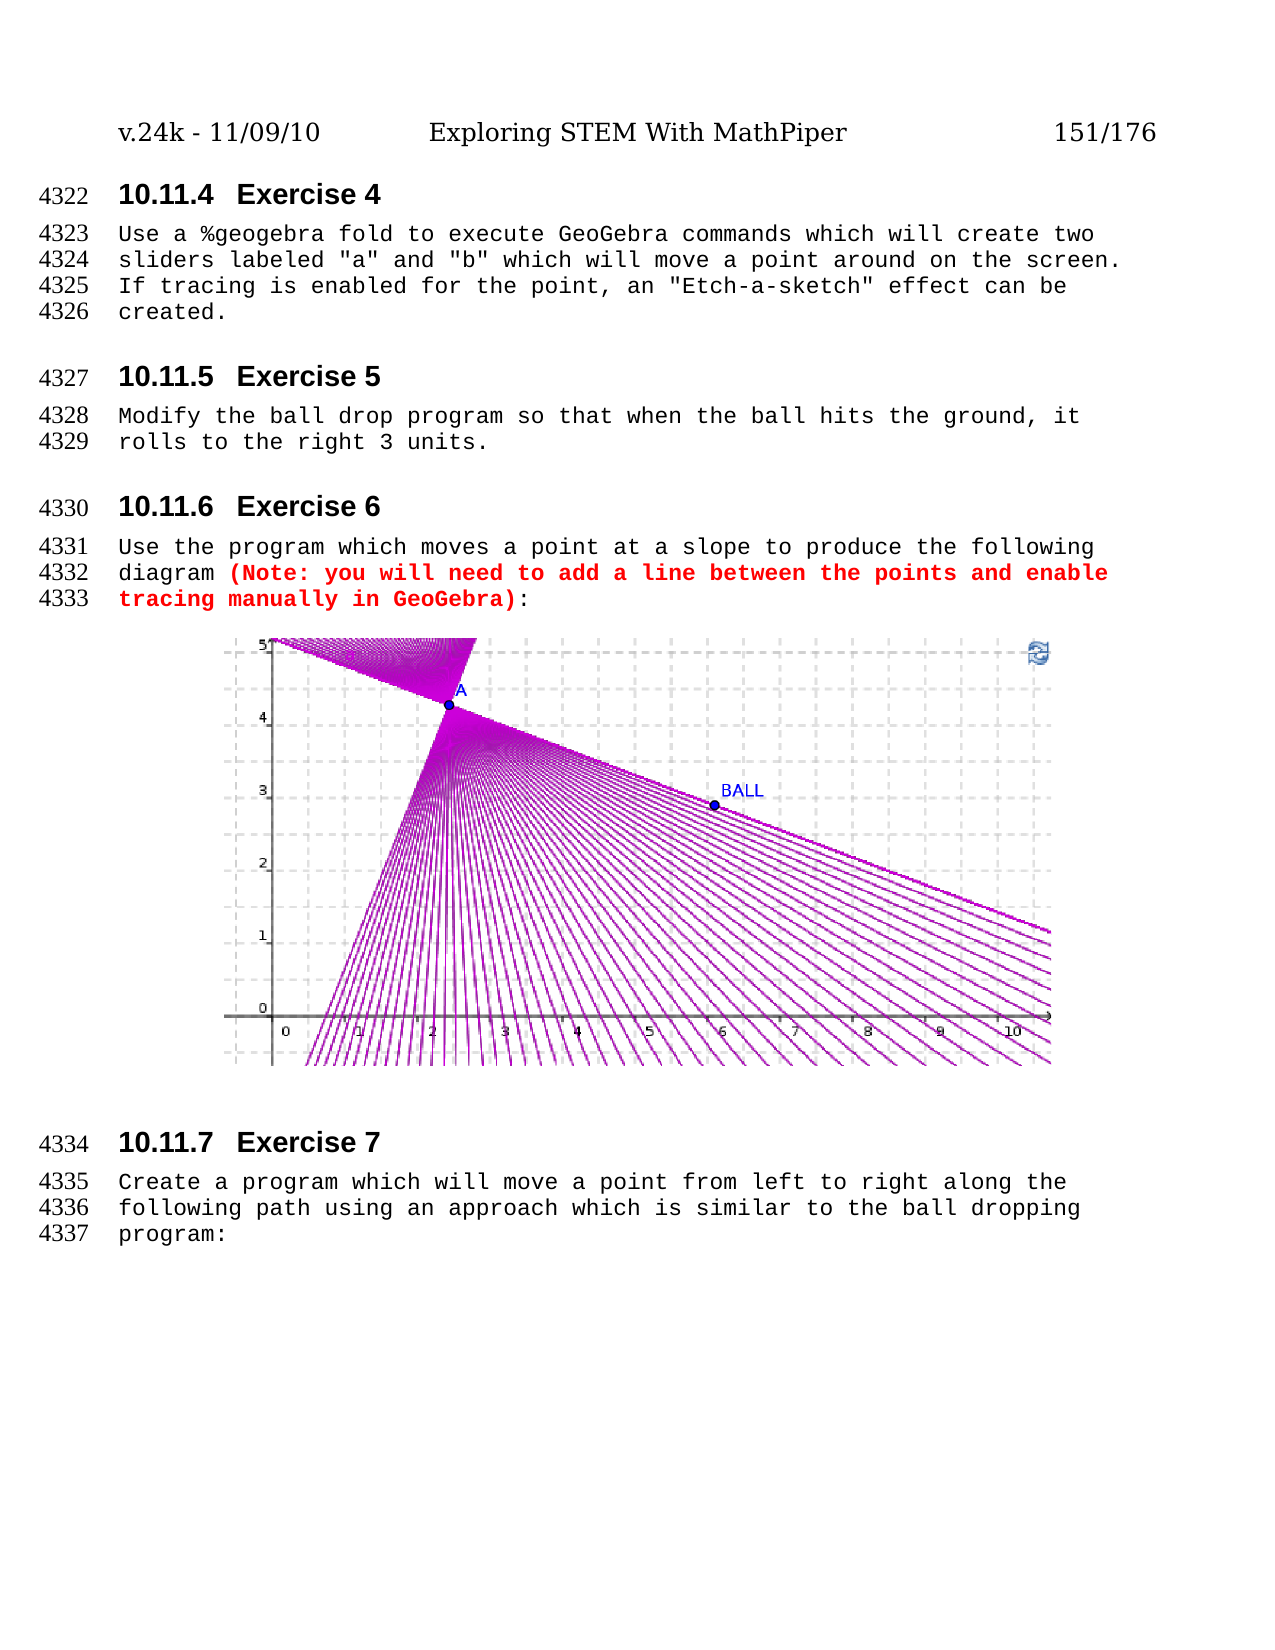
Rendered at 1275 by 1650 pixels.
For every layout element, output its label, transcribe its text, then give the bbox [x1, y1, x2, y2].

text Create a program which will move a point from left to right along the following path using an approach which is similar to the ball dropping program: [118, 1170, 1157, 1248]
text Modify the ball drop program so that when the ball hits the ground, it rolls to the right 3 units. [118, 404, 1157, 456]
subtitle Exercise 6 [118, 489, 1157, 523]
subtitle Exercise 5 [118, 359, 1157, 393]
subtitle Exercise 7 [118, 1124, 1157, 1158]
picture [224, 638, 1052, 1066]
subtitle Exercise 4 [118, 177, 1157, 210]
text Use the program which moves a point at a slope to produce the following diagram (Note: you will need to add a line between the points and enable tracing manually in GeoGebra): [118, 535, 1157, 613]
text Use a %geogebra fold to execute GeoGebra commands which will create two sliders labeled "a" and "b" which will move a point around on the screen. If tracing is enabled for the point, an "Etch-a-sketch" effect can be created. [118, 222, 1157, 326]
